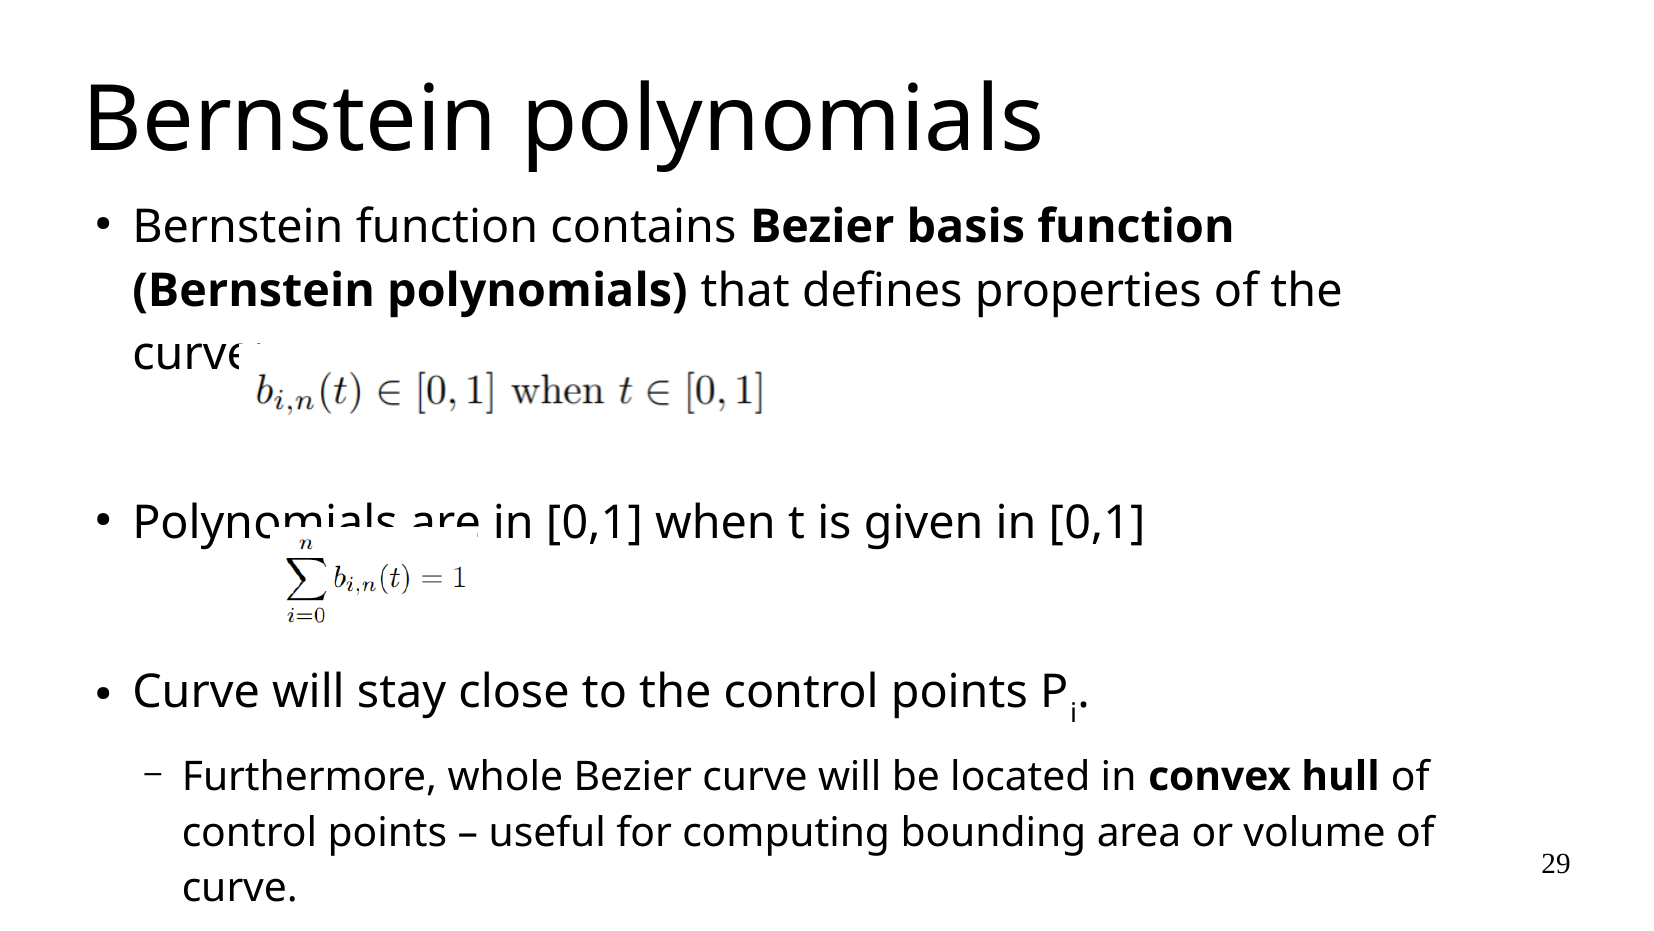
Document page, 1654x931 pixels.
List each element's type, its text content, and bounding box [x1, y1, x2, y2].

picture [239, 344, 781, 427]
list Bernstein function contains Bezier basis function (Bernstein polynomials) that defines properties of the curve: Polynomials are in [0,1] when t is given in [0,1] Curve will stay close to the control points Pi. Furthermore, whole Bezier curve will be located in convex hull of control points – useful for computing bounding area or volume of curve. [82, 192, 1441, 916]
title Bernstein polynomials [82, 37, 1571, 193]
picture [270, 527, 477, 631]
